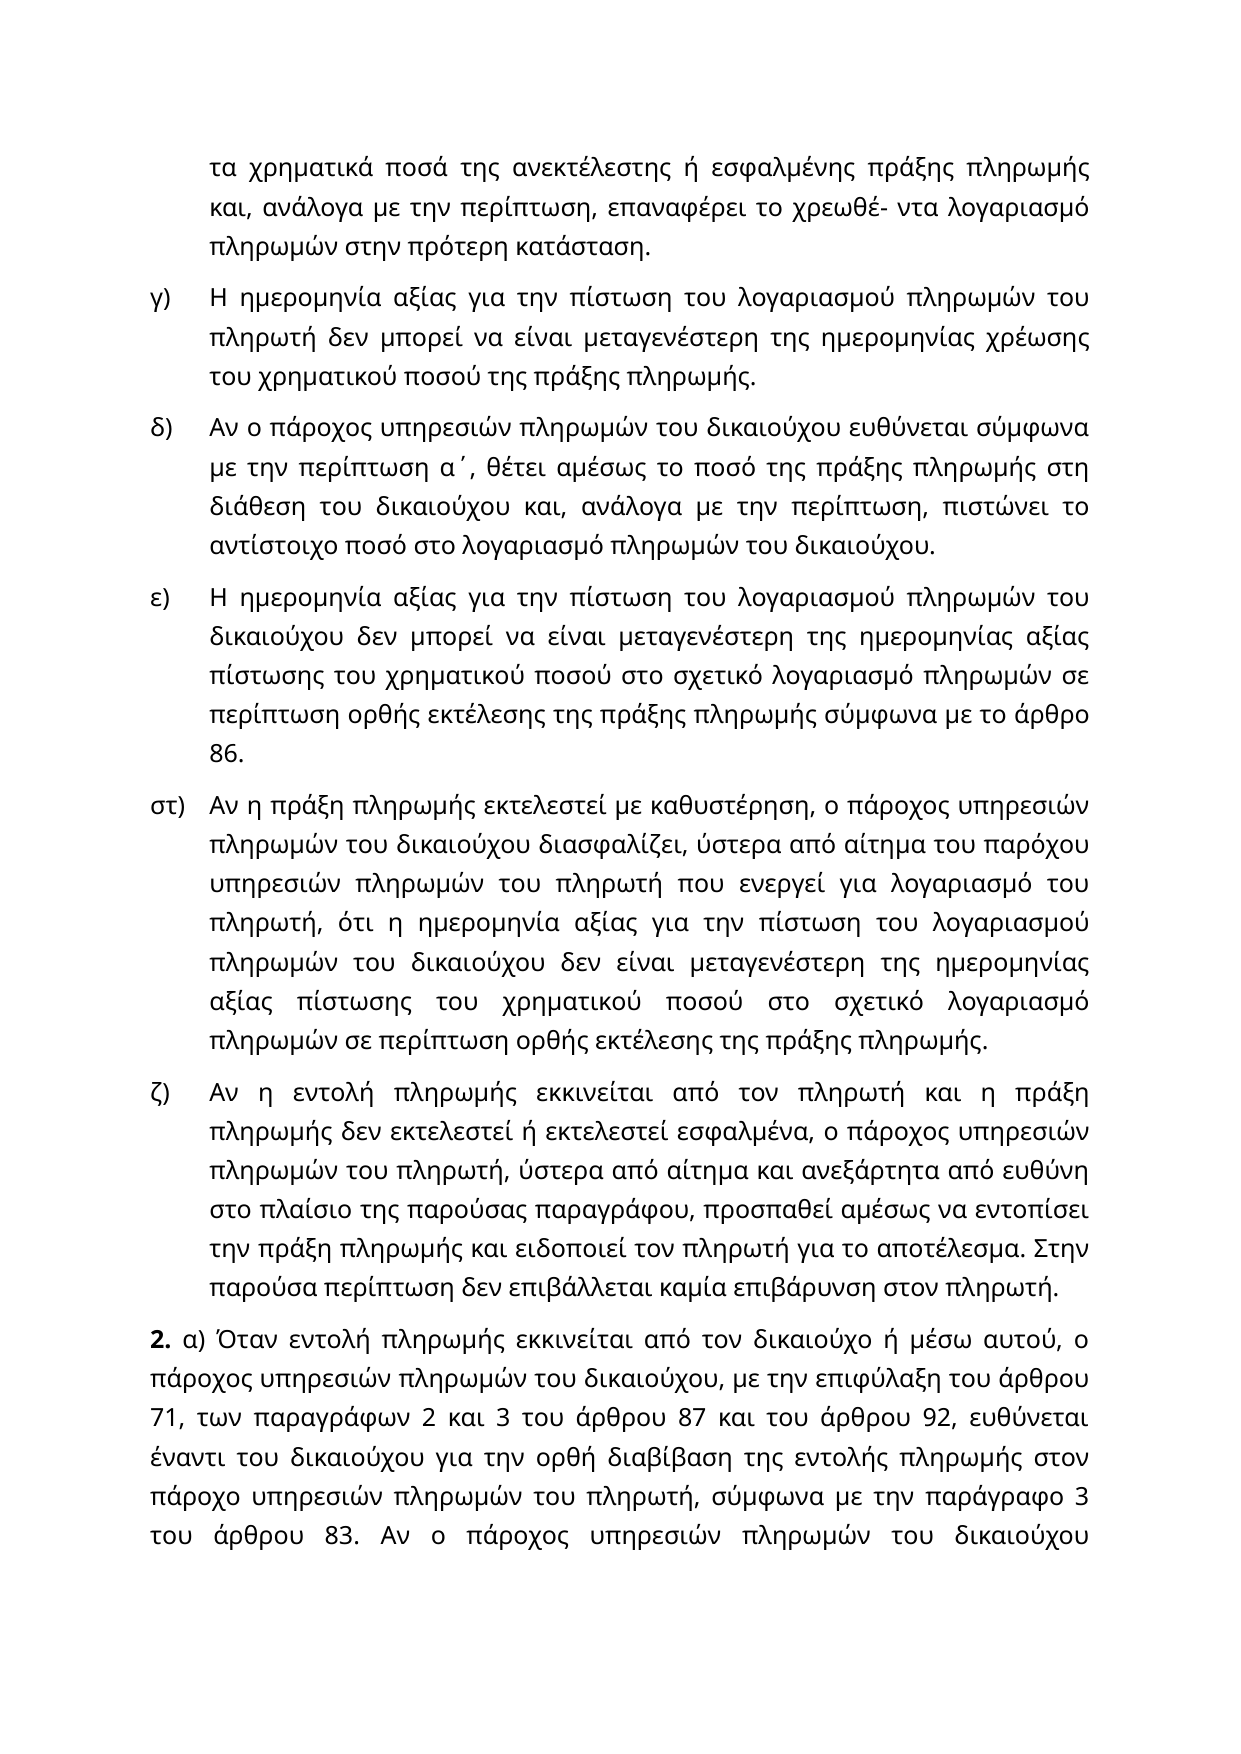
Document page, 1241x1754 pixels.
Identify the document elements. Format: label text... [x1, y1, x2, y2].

text 2. α) Όταν εντολή πληρωμής εκκινείται από τον δικαιούχο ή μέσω αυτού, ο πάροχος υπηρεσιών πληρωμών του δικαιούχου, με την επιφύλαξη του άρθρου 71, των παραγράφων 2 και 3 του άρθρου 87 και του άρθρου 92, ευθύνεται έναντι του δικαιούχου για την ορθή διαβίβαση της εντολής πληρωμής στον πάροχο υπηρεσιών πληρωμών του πληρωτή, σύμφωνα με την παράγραφο 3 του άρθρου 83. Αν ο πάροχος υπηρεσιών πληρωμών του δικαιούχου [150, 1322, 1090, 1552]
list δ) Αν ο πάροχος υπηρεσιών πληρωμών του δικαιούχου ευθύνεται σύμφωνα με την περίπτωση α΄, θέτει αμέσως το ποσό της πράξης πληρωμής στη διάθεση του δικαιούχου και, ανάλογα με την περίπτωση, πιστώνει το αντίστοιχο ποσό στο λογαριασμό πληρωμών του δικαιούχου. [150, 410, 1090, 562]
list ε) Η ημερομηνία αξίας για την πίστωση του λογαριασμού πληρωμών του δικαιούχου δεν μπορεί να είναι μεταγενέστερη της ημερομηνίας αξίας πίστωσης του χρηματικού ποσού στο σχετικό λογαριασμό πληρωμών σε περίπτωση ορθής εκτέλεσης της πράξης πληρωμής σύμφωνα με το άρθρο 86. [150, 579, 1090, 770]
list γ) Η ημερομηνία αξίας για την πίστωση του λογαριασμού πληρωμών του πληρωτή δεν μπορεί να είναι μεταγενέστερη της ημερομηνίας χρέωσης του χρηματικού ποσού της πράξης πληρωμής. [150, 280, 1090, 392]
list τα χρηματικά ποσά της ανεκτέλεστης ή εσφαλμένης πράξης πληρωμής και, ανάλογα με την περίπτωση, επαναφέρει το χρεωθέ- ντα λογαριασμό πληρωμών στην πρότερη κατάσταση. [150, 150, 1090, 262]
list ζ) Αν η εντολή πληρωμής εκκινείται από τον πληρωτή και η πράξη πληρωμής δεν εκτελεστεί ή εκτελεστεί εσφαλμένα, ο πάροχος υπηρεσιών πληρωμών του πληρωτή, ύστερα από αίτημα και ανεξάρτητα από ευθύνη στο πλαίσιο της παρούσας παραγράφου, προσπαθεί αμέσως να εντοπίσει την πράξη πληρωμής και ειδοποιεί τον πληρωτή για το αποτέλεσμα. Στην παρούσα περίπτωση δεν επιβάλλεται καμία επιβάρυνση στον πληρωτή. [150, 1074, 1090, 1304]
list στ) Αν η πράξη πληρωμής εκτελεστεί με καθυστέρηση, ο πάροχος υπηρεσιών πληρωμών του δικαιούχου διασφαλίζει, ύστερα από αίτημα του παρόχου υπηρεσιών πληρωμών του πληρωτή που ενεργεί για λογαριασμό του πληρωτή, ότι η ημερομηνία αξίας για την πίστωση του λογαριασμού πληρωμών του δικαιούχου δεν είναι μεταγενέστερη της ημερομηνίας αξίας πίστωσης του χρηματικού ποσού στο σχετικό λογαριασμό πληρωμών σε περίπτωση ορθής εκτέλεσης της πράξης πληρωμής. [150, 787, 1090, 1057]
